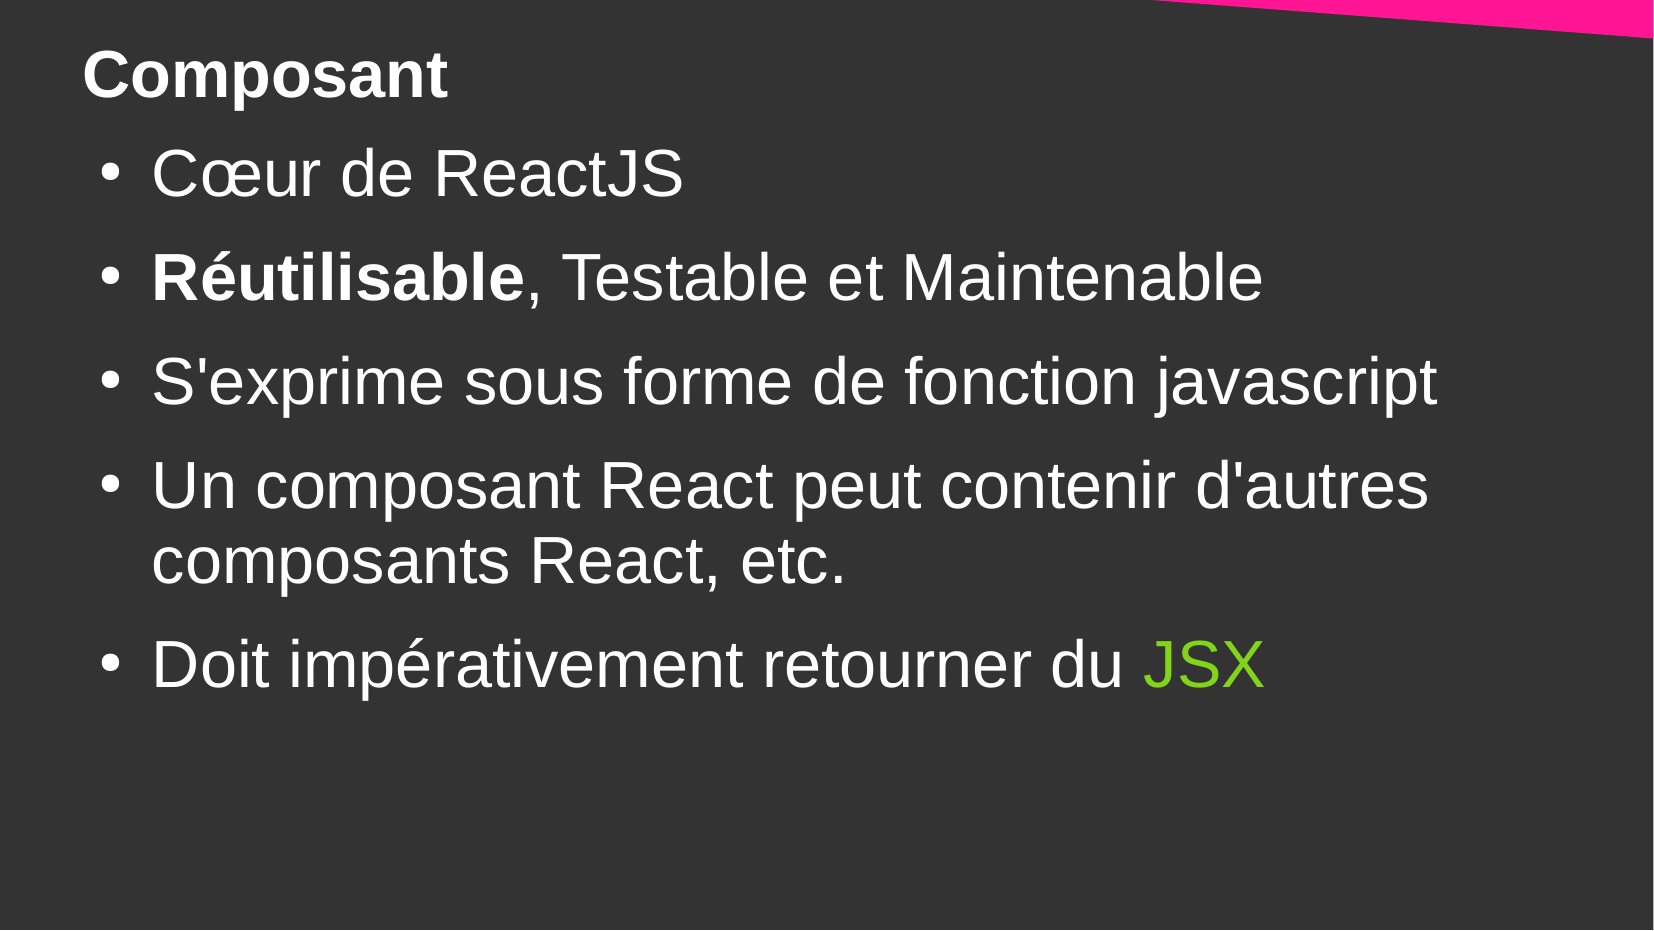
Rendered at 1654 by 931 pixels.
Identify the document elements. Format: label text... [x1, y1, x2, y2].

list Cœur de ReactJS Réutilisable, Testable et Maintenable S'exprime sous forme de fonction javascript Un composant React peut contenir d'autres composants React, etc. Doit impérativement retourner du JSX [80, 135, 1620, 768]
title Composant [82, 37, 1571, 112]
text_box [1151, 0, 1654, 39]
